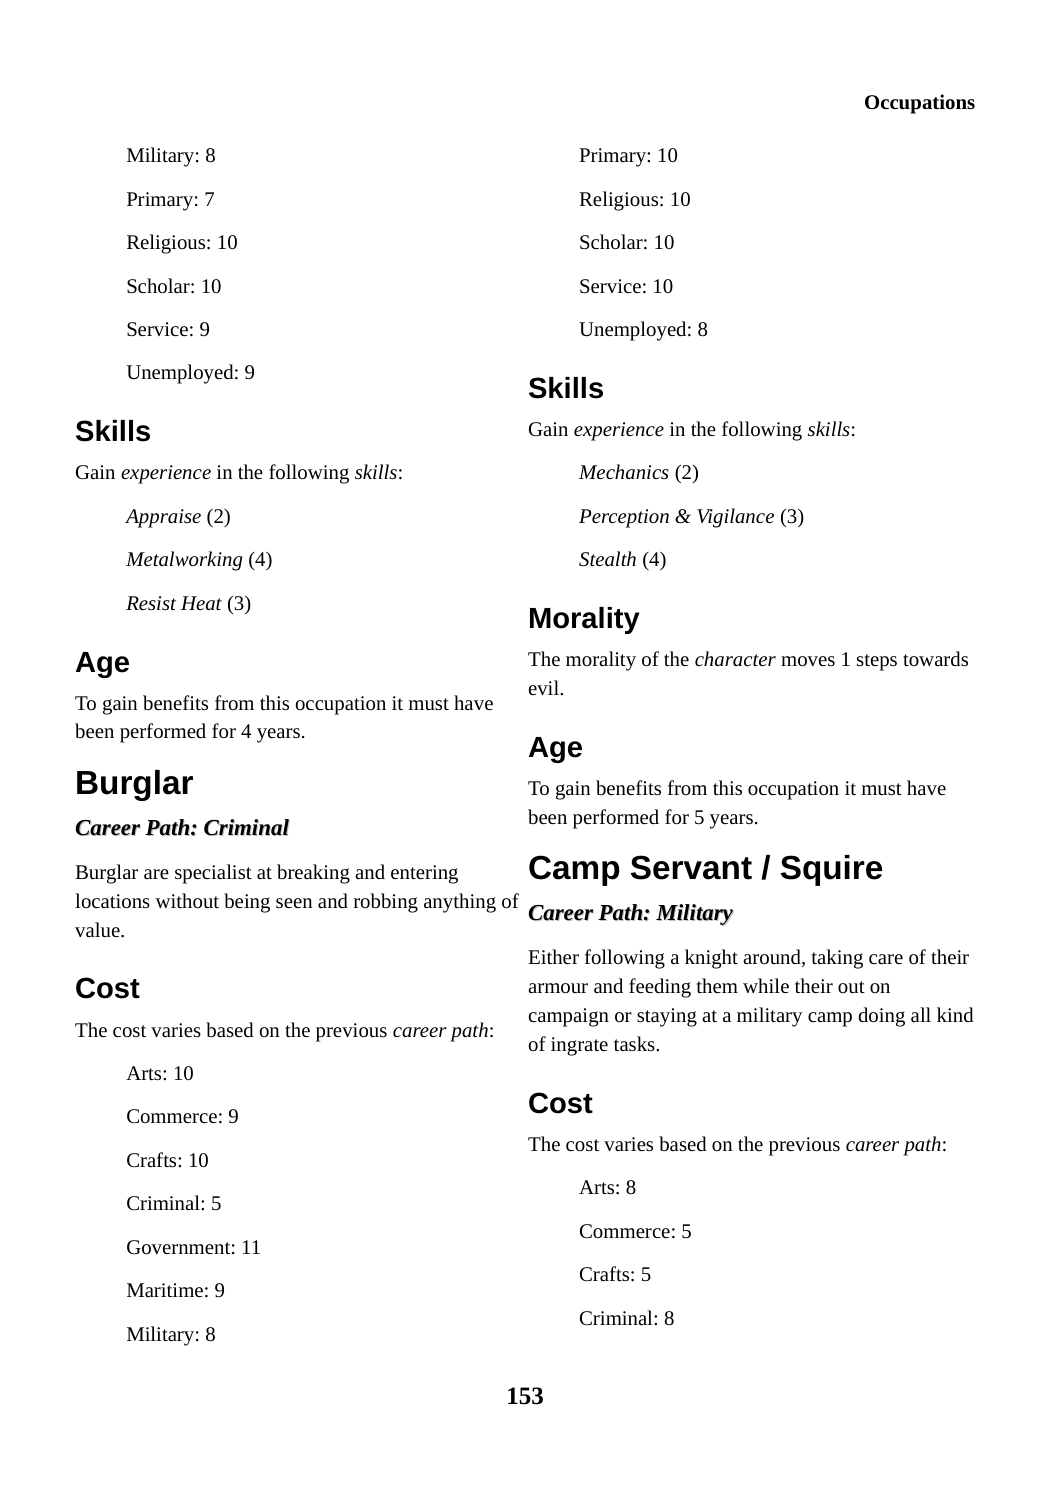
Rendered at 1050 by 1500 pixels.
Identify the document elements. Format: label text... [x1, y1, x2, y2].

text Criminal: 8 [579, 1306, 975, 1329]
text Military: 8 [126, 143, 522, 167]
text Primary: 10 [579, 143, 975, 167]
text Religious: 10 [126, 230, 522, 254]
text Commerce: 9 [126, 1104, 522, 1128]
subtitle Skills [528, 371, 975, 404]
subtitle Age [528, 730, 975, 763]
text Arts: 10 [126, 1061, 522, 1085]
text The cost varies based on the previous career path: [75, 1018, 522, 1042]
text Religious: 10 [579, 187, 975, 211]
subtitle Camp Servant / Squire [528, 848, 975, 887]
text Government: 11 [126, 1235, 522, 1259]
text Primary: 7 [126, 187, 522, 211]
text Career Path: Military [528, 899, 975, 926]
text Arts: 8 [579, 1175, 975, 1199]
text Unemployed: 8 [579, 317, 975, 341]
text Gain experience in the following skills: [528, 417, 975, 441]
text The morality of the character moves 1 steps towards evil. [528, 647, 975, 700]
subtitle Skills [75, 414, 522, 448]
text To gain benefits from this occupation it must have been performed for 5 years. [528, 776, 975, 829]
text Gain experience in the following skills: [75, 460, 522, 484]
text Scholar: 10 [579, 230, 975, 254]
text Scholar: 10 [126, 274, 522, 298]
text Career Path: Criminal [75, 814, 522, 840]
text The cost varies based on the previous career path: [528, 1132, 975, 1156]
subtitle Morality [528, 601, 975, 635]
text Resist Heat (3) [126, 591, 522, 615]
text Unemployed: 9 [126, 361, 522, 384]
text Crafts: 10 [126, 1148, 522, 1172]
text Crafts: 5 [579, 1262, 975, 1286]
text Appraise (2) [126, 504, 522, 528]
subtitle Age [75, 644, 522, 678]
subtitle Cost [528, 1086, 975, 1119]
subtitle Cost [75, 972, 522, 1005]
text Commerce: 5 [579, 1219, 975, 1243]
text Burglar are specialist at breaking and entering locations without being seen and robbing anything of value. [75, 860, 522, 942]
subtitle Burglar [75, 763, 522, 801]
text Either following a knight around, taking care of their armour and feeding them while their out on campaign or staying at a military camp doing all kind of ingrate tasks. [528, 945, 975, 1056]
text To gain benefits from this occupation it must have been performed for 4 years. [75, 691, 522, 743]
text Service: 9 [126, 317, 522, 341]
text Perception & Vigilance (3) [579, 504, 975, 528]
text Mechanics (2) [579, 460, 975, 484]
text Military: 8 [126, 1322, 522, 1346]
text Stealth (4) [579, 547, 975, 571]
text Maritime: 9 [126, 1278, 522, 1302]
text Metalworking (4) [126, 547, 522, 571]
text Service: 10 [579, 274, 975, 298]
text Criminal: 5 [126, 1191, 522, 1215]
